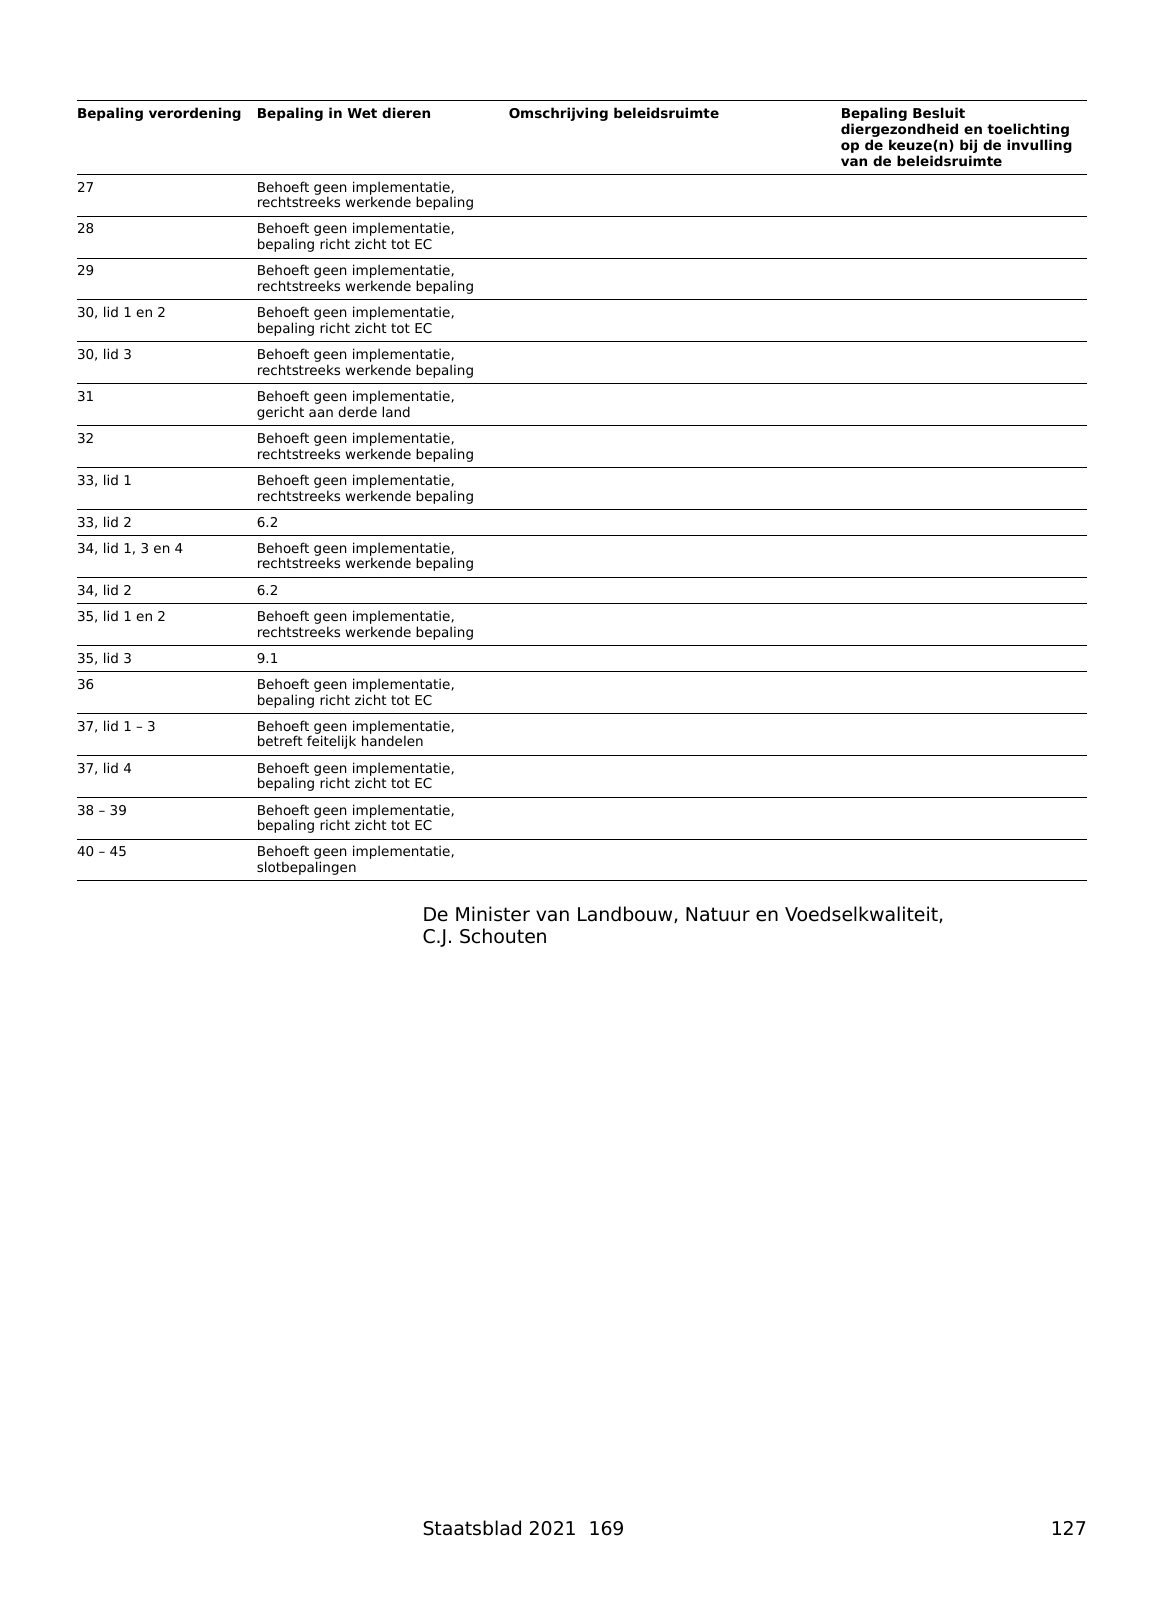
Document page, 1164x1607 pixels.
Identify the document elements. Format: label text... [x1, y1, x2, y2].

table_cell [835, 714, 1087, 755]
table_cell [835, 468, 1087, 509]
table_cell 35, lid 1 en 2 [77, 604, 251, 645]
table_cell 29 [77, 259, 251, 299]
table_cell Behoeft geen implementatie, rechtstreeks werkende bepaling [251, 175, 502, 216]
table_cell 40 – 45 [77, 840, 251, 880]
table_cell Behoeft geen implementatie, rechtstreeks werkende bepaling [251, 342, 502, 383]
table_cell 28 [77, 217, 251, 257]
table_cell [835, 217, 1087, 257]
table_cell Behoeft geen implementatie, rechtstreeks werkende bepaling [251, 604, 502, 645]
table_cell 33, lid 1 [77, 468, 251, 509]
table_cell [835, 578, 1087, 603]
table_cell Behoeft geen implementatie, gericht aan derde land [251, 384, 502, 425]
table_cell 9.1 [251, 646, 502, 671]
table_cell 30, lid 1 en 2 [77, 300, 251, 341]
table_cell [835, 536, 1087, 577]
table_cell [503, 175, 835, 216]
table_cell [503, 578, 835, 603]
table_cell 37, lid 4 [77, 756, 251, 797]
table_cell [835, 646, 1087, 671]
table_cell [835, 672, 1087, 713]
table_cell 30, lid 3 [77, 342, 251, 383]
table_cell 35, lid 3 [77, 646, 251, 671]
table_cell Behoeft geen implementatie, rechtstreeks werkende bepaling [251, 259, 502, 299]
table_cell [835, 426, 1087, 467]
table_cell [503, 840, 835, 880]
table_cell Behoeft geen implementatie, rechtstreeks werkende bepaling [251, 426, 502, 467]
table_cell Behoeft geen implementatie, bepaling richt zicht tot EC [251, 756, 502, 797]
table_cell [835, 756, 1087, 797]
table_cell Behoeft geen implementatie, bepaling richt zicht tot EC [251, 672, 502, 713]
table_header Bepaling in Wet dieren [251, 101, 502, 174]
table_cell [503, 536, 835, 577]
table_cell [503, 300, 835, 341]
text De Minister van Landbouw, Natuur en Voedselkwaliteit, C.J. Schouten [422, 903, 1087, 947]
table_cell 32 [77, 426, 251, 467]
table_cell [835, 259, 1087, 299]
table_cell [835, 300, 1087, 341]
table_cell [503, 384, 835, 425]
table_cell Behoeft geen implementatie, bepaling richt zicht tot EC [251, 217, 502, 257]
table_cell [503, 604, 835, 645]
table_header Bepaling Besluit diergezondheid en toelichting op de keuze(n) bij de invulling van de beleidsruimte [835, 101, 1087, 174]
table_cell [503, 342, 835, 383]
table_cell 36 [77, 672, 251, 713]
table_cell 34, lid 2 [77, 578, 251, 603]
table_cell Behoeft geen implementatie, bepaling richt zicht tot EC [251, 300, 502, 341]
table_cell [503, 714, 835, 755]
table_cell [503, 798, 835, 838]
table_cell 34, lid 1, 3 en 4 [77, 536, 251, 577]
table_cell 6.2 [251, 578, 502, 603]
table_cell 33, lid 2 [77, 510, 251, 535]
table_cell Behoeft geen implementatie, rechtstreeks werkende bepaling [251, 468, 502, 509]
table_cell [503, 217, 835, 257]
table_cell [503, 510, 835, 535]
table_cell 27 [77, 175, 251, 216]
table_cell [835, 798, 1087, 838]
table_cell [835, 384, 1087, 425]
table_cell 6.2 [251, 510, 502, 535]
table_cell [503, 468, 835, 509]
table_cell 38 – 39 [77, 798, 251, 838]
table_header Bepaling verordening [77, 101, 251, 174]
table_cell Behoeft geen implementatie, betreft feitelijk handelen [251, 714, 502, 755]
table_cell [835, 510, 1087, 535]
table_cell [503, 672, 835, 713]
table_cell 31 [77, 384, 251, 425]
table_cell [835, 604, 1087, 645]
table_cell [503, 646, 835, 671]
table_cell Behoeft geen implementatie, slotbepalingen [251, 840, 502, 880]
table_cell [503, 756, 835, 797]
table_cell [503, 426, 835, 467]
table_cell [503, 259, 835, 299]
table_cell [835, 840, 1087, 880]
table_cell [835, 342, 1087, 383]
table_cell Behoeft geen implementatie, rechtstreeks werkende bepaling [251, 536, 502, 577]
table_header Omschrijving beleidsruimte [503, 101, 835, 174]
table_cell [835, 175, 1087, 216]
table_cell 37, lid 1 – 3 [77, 714, 251, 755]
table_cell Behoeft geen implementatie, bepaling richt zicht tot EC [251, 798, 502, 838]
